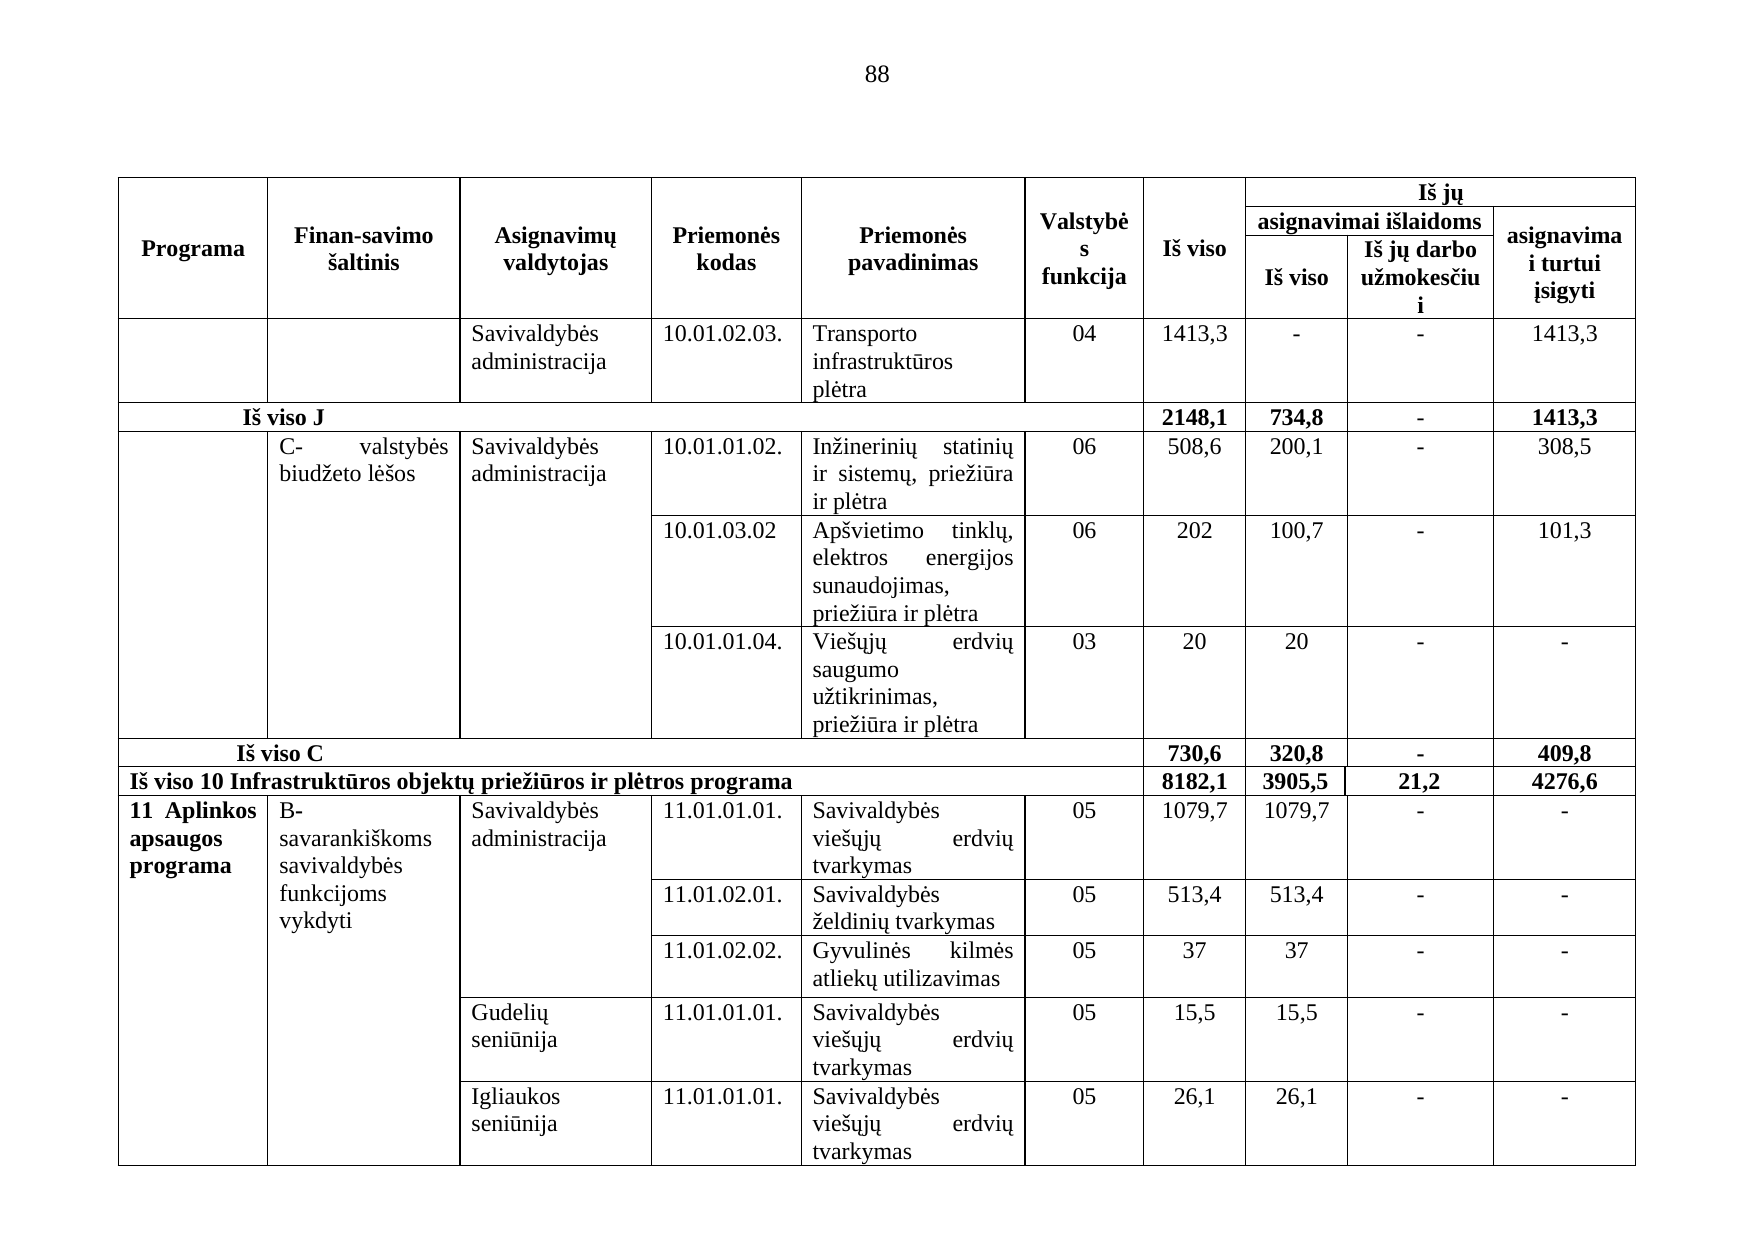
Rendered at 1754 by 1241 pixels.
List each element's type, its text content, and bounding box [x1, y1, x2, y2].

table_cell Igliaukos seniūnija [461, 1082, 651, 1164]
table_cell - [1494, 1082, 1635, 1164]
table_cell Gyvulinės kilmės atliekų utilizavimas [802, 936, 1024, 997]
table_cell 1413,3 [1144, 319, 1245, 402]
table_cell 26,1 [1144, 1082, 1245, 1164]
table_cell 730,6 [1144, 739, 1245, 766]
table_cell 06 [1026, 516, 1143, 626]
table_cell 508,6 [1144, 432, 1245, 515]
table_cell - [1348, 432, 1493, 515]
table_cell 320,8 [1246, 739, 1347, 766]
table_cell 202 [1144, 516, 1245, 626]
table_cell Savivaldybės viešųjų erdvių tvarkymas [802, 1082, 1024, 1164]
table_cell 101,3 [1494, 516, 1635, 626]
table_cell 308,5 [1494, 432, 1635, 515]
table_cell - [1494, 998, 1635, 1081]
table_cell [119, 319, 267, 402]
table_header Priemonės kodas [652, 178, 801, 318]
table_header Programa [119, 178, 267, 318]
table_cell 734,8 [1246, 403, 1347, 431]
table_cell Viešųjų erdvių saugumo užtikrinimas, priežiūra ir plėtra [802, 627, 1024, 738]
table_cell - [1348, 739, 1493, 766]
table_cell - [1348, 516, 1493, 626]
table_cell 06 [1026, 432, 1143, 515]
table_cell 8182,1 [1144, 767, 1245, 795]
table_cell - [1348, 936, 1493, 997]
table_cell 409,8 [1494, 739, 1635, 766]
table_cell Inžinerinių statinių ir sistemų, priežiūra ir plėtra [802, 432, 1024, 515]
table_cell - [1348, 403, 1493, 431]
table_cell - [1348, 880, 1493, 935]
table_cell - [1348, 998, 1493, 1081]
table_cell [119, 432, 267, 738]
table_cell Iš viso C [119, 739, 1143, 766]
table_cell - [1246, 319, 1347, 402]
table_cell - [1494, 880, 1635, 935]
table_cell 05 [1026, 998, 1143, 1081]
table_cell 10.01.01.04. [652, 627, 801, 738]
table_cell Savivaldybės viešųjų erdvių tvarkymas [802, 796, 1024, 879]
table_cell 1413,3 [1494, 319, 1635, 402]
table_cell 513,4 [1144, 880, 1245, 935]
table_cell 37 [1246, 936, 1347, 997]
table_cell - [1348, 1082, 1493, 1164]
table_cell Savivaldybės administracija [461, 319, 651, 402]
table_header Valstybės funkcija [1026, 178, 1143, 318]
table_cell 05 [1026, 936, 1143, 997]
table_cell - [1348, 319, 1493, 402]
table_header Asignavimų valdytojas [461, 178, 651, 318]
table_cell 2148,1 [1144, 403, 1245, 431]
table_cell B-savarankiškoms savivaldybės funkcijoms vykdyti [268, 796, 459, 1164]
table_cell 21,2 [1346, 767, 1493, 795]
table_cell 10.01.02.03. [652, 319, 801, 402]
table_cell 1079,7 [1144, 796, 1245, 879]
table_cell 37 [1144, 936, 1245, 997]
table_header Finan-savimo šaltinis [268, 178, 459, 318]
table_cell - [1494, 627, 1635, 738]
table_header Iš jų [1246, 178, 1635, 206]
table_cell 100,7 [1246, 516, 1347, 626]
table_cell 10.01.01.02. [652, 432, 801, 515]
table_cell 11.01.01.01. [652, 998, 801, 1081]
table_cell 3905,5 [1246, 767, 1344, 795]
table_cell 26,1 [1246, 1082, 1347, 1164]
table_cell Iš jų darbo užmokesčiui [1348, 236, 1493, 318]
table_cell Apšvietimo tinklų, elektros energijos sunaudojimas, priežiūra ir plėtra [802, 516, 1024, 626]
table_cell Savivaldybės administracija [461, 796, 651, 997]
table_cell 10.01.03.02 [652, 516, 801, 626]
table_cell 1413,3 [1494, 403, 1635, 431]
table_cell 05 [1026, 880, 1143, 935]
table_cell asignavimai išlaidoms [1246, 207, 1493, 234]
table_cell Transporto infrastruktūros plėtra [802, 319, 1024, 402]
table_cell 11.01.01.01. [652, 1082, 801, 1164]
table_cell [268, 319, 459, 402]
table_cell - [1494, 796, 1635, 879]
table_cell 20 [1144, 627, 1245, 738]
table_cell 05 [1026, 1082, 1143, 1164]
table_cell 11.01.02.02. [652, 936, 801, 997]
table_cell Iš viso [1246, 236, 1347, 318]
table_cell 11 Aplinkos apsaugos programa [119, 796, 267, 1164]
table_cell 04 [1026, 319, 1143, 402]
table_cell 05 [1026, 796, 1143, 879]
table_cell - [1494, 936, 1635, 997]
table_cell 1079,7 [1246, 796, 1347, 879]
table_cell Iš viso 10 Infrastruktūros objektų priežiūros ir plėtros programa [119, 767, 1143, 795]
table_cell Savivaldybės želdinių tvarkymas [802, 880, 1024, 935]
table_cell 03 [1026, 627, 1143, 738]
table_header Priemonės pavadinimas [802, 178, 1024, 318]
table_cell - [1348, 796, 1493, 879]
table_cell asignavimai turtui įsigyti [1494, 207, 1635, 318]
table_cell Savivaldybės viešųjų erdvių tvarkymas [802, 998, 1024, 1081]
table_header Iš viso [1144, 178, 1245, 318]
table_cell 11.01.01.01. [652, 796, 801, 879]
table_cell Savivaldybės administracija [461, 432, 651, 738]
table_cell 200,1 [1246, 432, 1347, 515]
table_cell 513,4 [1246, 880, 1347, 935]
table_cell C- valstybės biudžeto lėšos [268, 432, 459, 738]
table_cell Iš viso J [119, 403, 1143, 431]
table_cell 11.01.02.01. [652, 880, 801, 935]
table_cell Gudelių seniūnija [461, 998, 651, 1081]
table_cell - [1348, 627, 1493, 738]
table_cell 20 [1246, 627, 1347, 738]
table_cell 4276,6 [1494, 767, 1635, 795]
table_cell 15,5 [1246, 998, 1347, 1081]
table_cell 15,5 [1144, 998, 1245, 1081]
